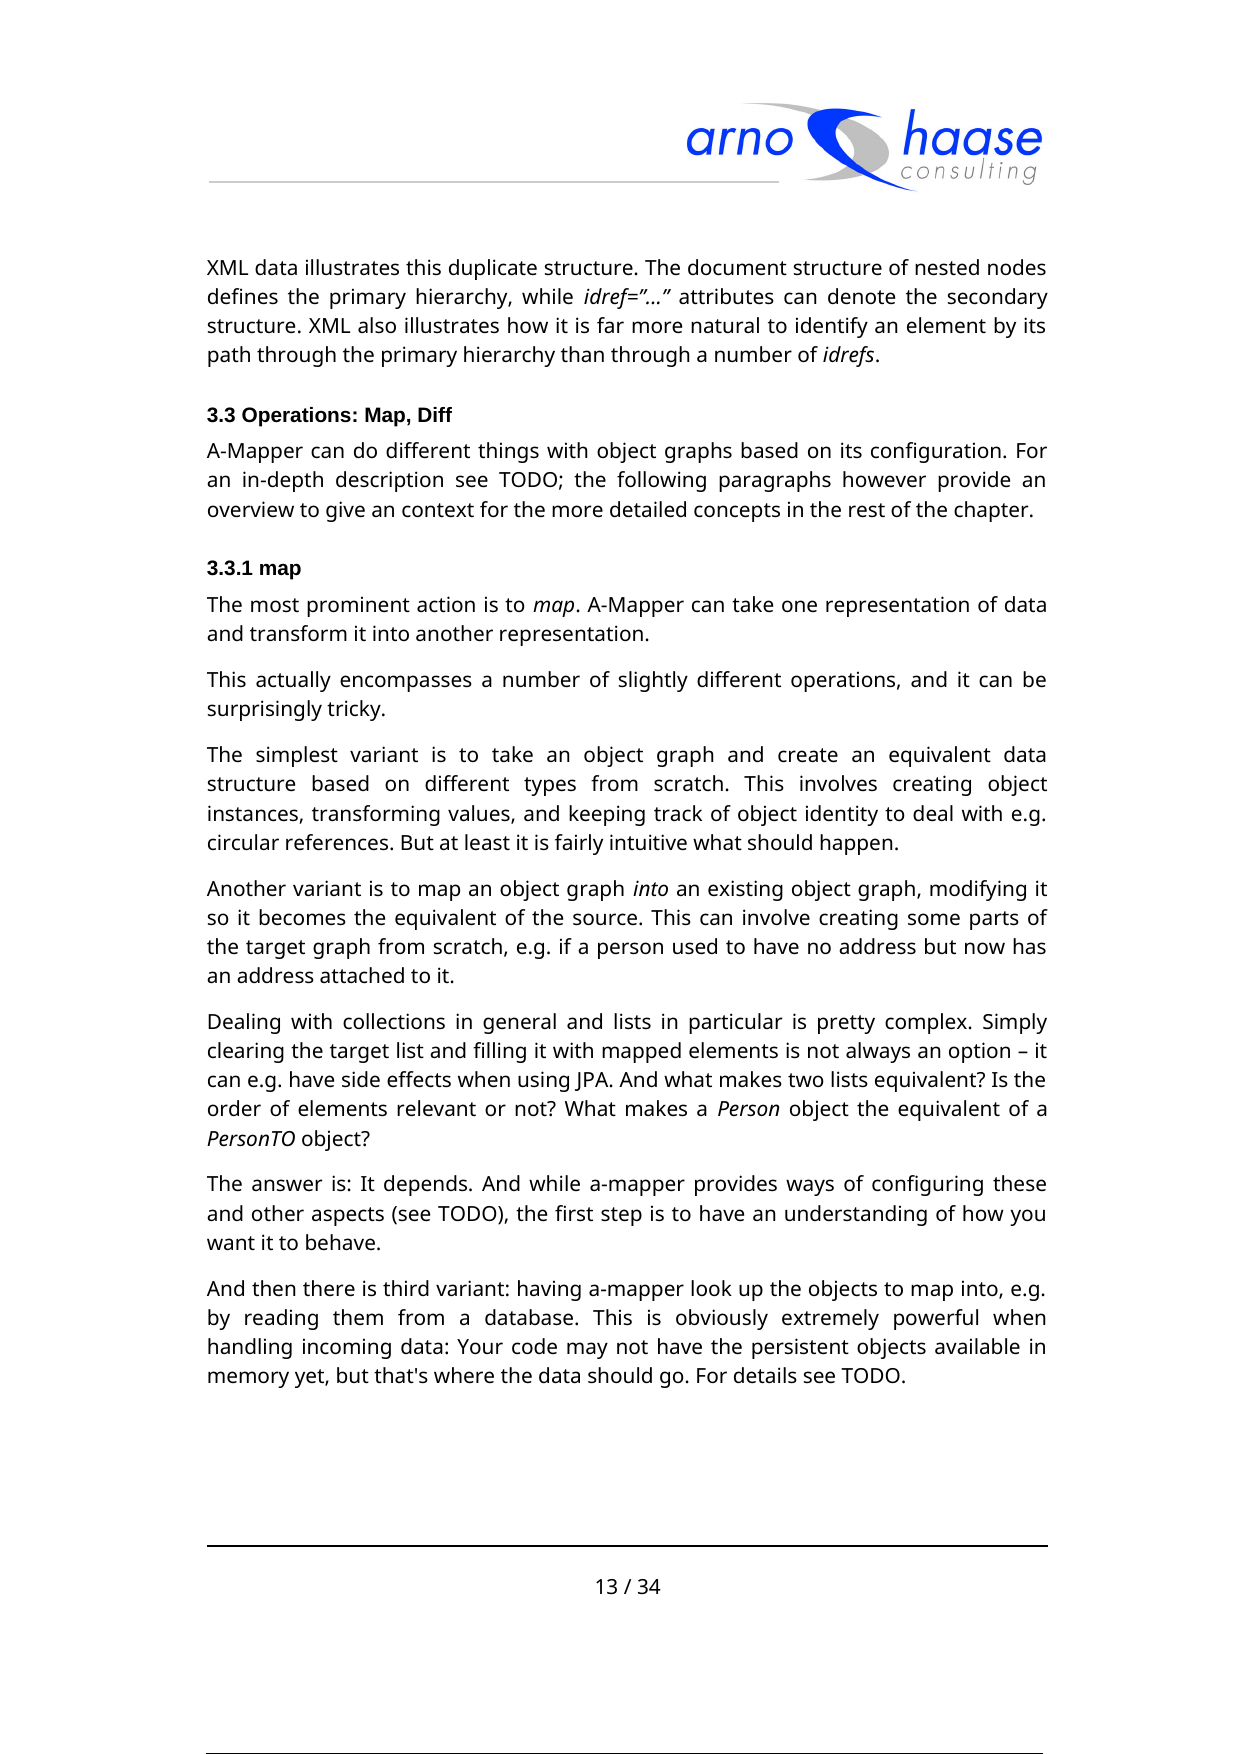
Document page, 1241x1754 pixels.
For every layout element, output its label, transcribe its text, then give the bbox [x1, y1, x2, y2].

text The simplest variant is to take an object graph and create an equivalent data structure based on different types from scratch. This involves creating object instances, transforming values, and keeping track of object identity to deal with e.g. circular references. But at least it is fairly intuitive what should happen. [207, 739, 1048, 856]
text The most prominent action is to map. A-Mapper can take one representation of data and transform it into another representation. [207, 589, 1048, 648]
text The answer is: It depends. And while a-mapper provides ways of configuring these and other aspects (see TODO), the first step is to have an understanding of how you want it to behave. [207, 1168, 1048, 1256]
text Another variant is to map an object graph into an existing object graph, modifying it so it becomes the equivalent of the source. This can involve creating some parts of the target graph from scratch, e.g. if a person used to have no address but now has an address attached to it. [207, 873, 1048, 989]
text XML data illustrates this duplicate structure. The document structure of nested nodes defines the primary hierarchy, while idref=”...” attributes can denote the secondary structure. XML also illustrates how it is far more natural to identify an element by its path through the primary hierarchy than through a number of idrefs. [207, 252, 1048, 369]
picture [656, 78, 1072, 208]
subtitle Operations: Map, Diff [207, 398, 1048, 427]
text Dealing with collections in general and lists in particular is pretty complex. Simply clearing the target list and filling it with mapped elements is not always an option – it can e.g. have side effects when using JPA. And what makes two lists equivalent? Is the order of elements relevant or not? What makes a Person object the equivalent of a PersonTO object? [207, 1006, 1048, 1152]
text And then there is third variant: having a-mapper look up the objects to map into, e.g. by reading them from a database. This is obviously extremely powerful when handling incoming data: Your code may not have the persistent objects available in memory yet, but that's where the data should go. For details see TODO. [207, 1273, 1048, 1389]
text This actually encompasses a number of slightly different operations, and it can be surprisingly tricky. [207, 664, 1048, 723]
text A-Mapper can do different things with object graphs based on its configuration. For an in-depth description see TODO; the following paragraphs however provide an overview to give an context for the more detailed concepts in the rest of the chapter. [207, 435, 1048, 523]
subtitle map [207, 552, 1048, 581]
